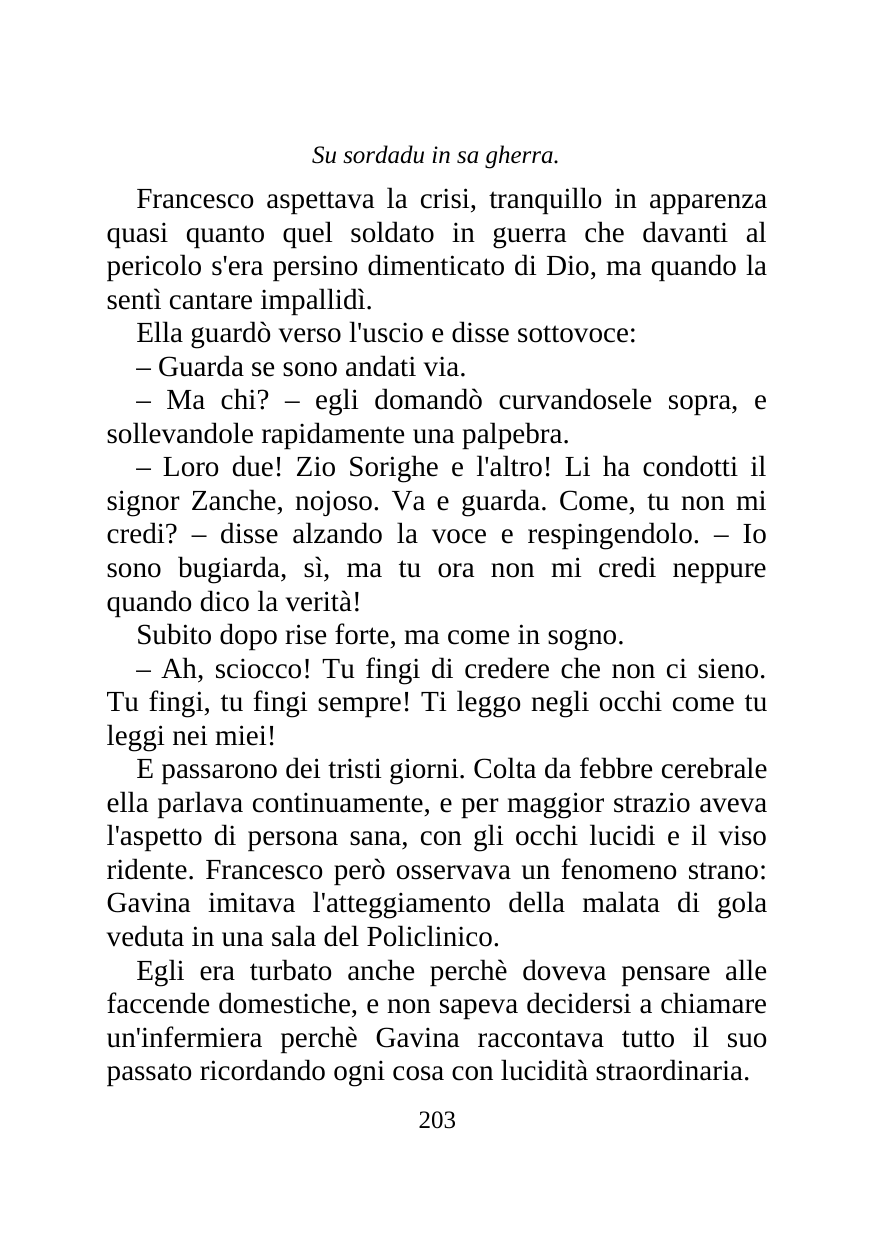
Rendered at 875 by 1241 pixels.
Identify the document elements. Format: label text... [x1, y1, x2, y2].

text Ella guardò verso l'uscio e disse sottovoce: [106, 315, 768, 349]
text E passarono dei tristi giorni. Colta da febbre cerebrale ella parlava continuamente, e per maggior strazio aveva l'aspetto di persona sana, con gli occhi lucidi e il viso ridente. Francesco però osservava un fenomeno strano: Gavina imitava l'atteggiamento della malata di gola veduta in una sala del Policlinico. [106, 751, 768, 953]
text – Guarda se sono andati via. [106, 349, 768, 382]
text Subito dopo rise forte, ma come in sogno. [106, 617, 768, 651]
text – Loro due! Zio Sorighe e l'altro! Li ha condotti il signor Zanche, nojoso. Va e guarda. Come, tu non mi credi? – disse alzando la voce e respingendolo. – Io sono bugiarda, sì, ma tu ora non mi credi neppure quando dico la verità! [106, 449, 768, 617]
text – Ma chi? – egli domandò curvandosele sopra, e sollevandole rapidamente una palpebra. [106, 382, 768, 449]
text Su sordadu in sa gherra. [106, 140, 768, 169]
text Egli era turbato anche perchè doveva pensare alle faccende domestiche, e non sapeva decidersi a chiamare un'infermiera perchè Gavina raccontava tutto il suo passato ricordando ogni cosa con lucidità straordinaria. [106, 953, 768, 1087]
text – Ah, sciocco! Tu fingi di credere che non ci sieno. Tu fingi, tu fingi sempre! Ti leggo negli occhi come tu leggi nei miei! [106, 651, 768, 751]
text Francesco aspettava la crisi, tranquillo in apparenza quasi quanto quel soldato in guerra che davanti al pericolo s'era persino dimenticato di Dio, ma quando la sentì cantare impallidì. [106, 181, 768, 315]
